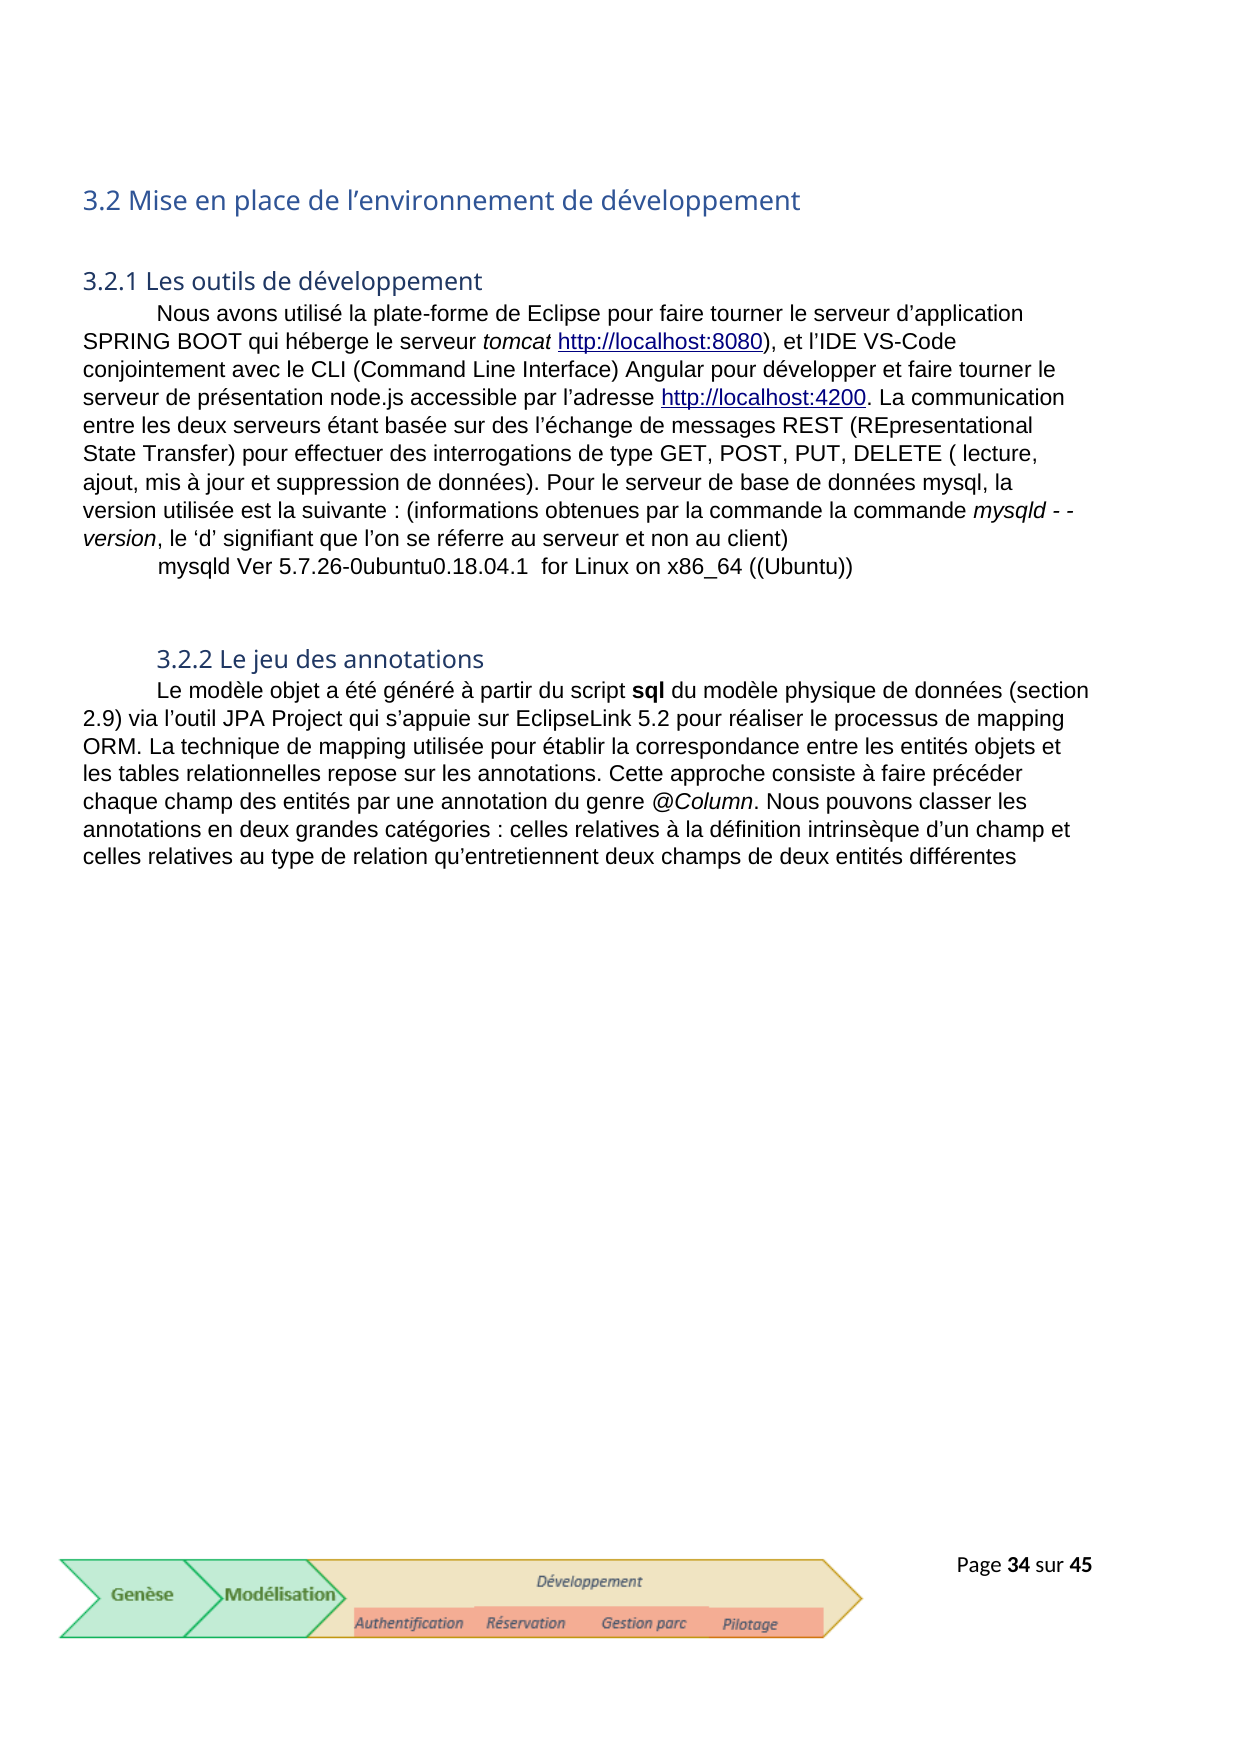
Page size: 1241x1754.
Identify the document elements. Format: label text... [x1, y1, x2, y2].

picture [56, 1551, 868, 1648]
text Nous avons utilisé la plate-forme de Eclipse pour faire tourner le serveur d’application SPRING BOOT qui héberge le serveur tomcat http://localhost:8080), et l’IDE VS-Code conjointement avec le CLI (Command Line Interface) Angular pour développer et faire tourner le serveur de présentation node.js accessible par l’adresse http://localhost:4200. La communication entre les deux serveurs étant basée sur des l’échange de messages REST (REpresentational State Transfer) pour effectuer des interrogations de type GET, POST, PUT, DELETE ( lecture, ajout, mis à jour et suppression de données). Pour le serveur de base de données mysql, la version utilisée est la suivante : (informations obtenues par la commande la commande mysqld - - version, le ‘d’ signifiant que l’on se réferre au serveur et non au client) mysqld Ver 5.7.26-0ubuntu0.18.04.1 for Linux on x86_64 ((Ubuntu)) [83, 300, 1092, 579]
subtitle 3.2.2 Le jeu des annotations [83, 642, 1092, 676]
subtitle 3.2 Mise en place de l’environnement de développement [83, 181, 1092, 218]
text Le modèle objet a été généré à partir du script sql du modèle physique de données (section 2.9) via l’outil JPA Project qui s’appuie sur EclipseLink 5.2 pour réaliser le processus de mapping ORM. La technique de mapping utilisée pour établir la correspondance entre les entités objets et les tables relationnelles repose sur les annotations. Cette approche consiste à faire précéder chaque champ des entités par une annotation du genre @Column. Nous pouvons classer les annotations en deux grandes catégories : celles relatives à la définition intrinsèque d’un champ et celles relatives au type de relation qu’entretiennent deux champs de deux entités différentes [83, 677, 1092, 869]
subtitle 3.2.1 Les outils de développement [83, 264, 1092, 298]
